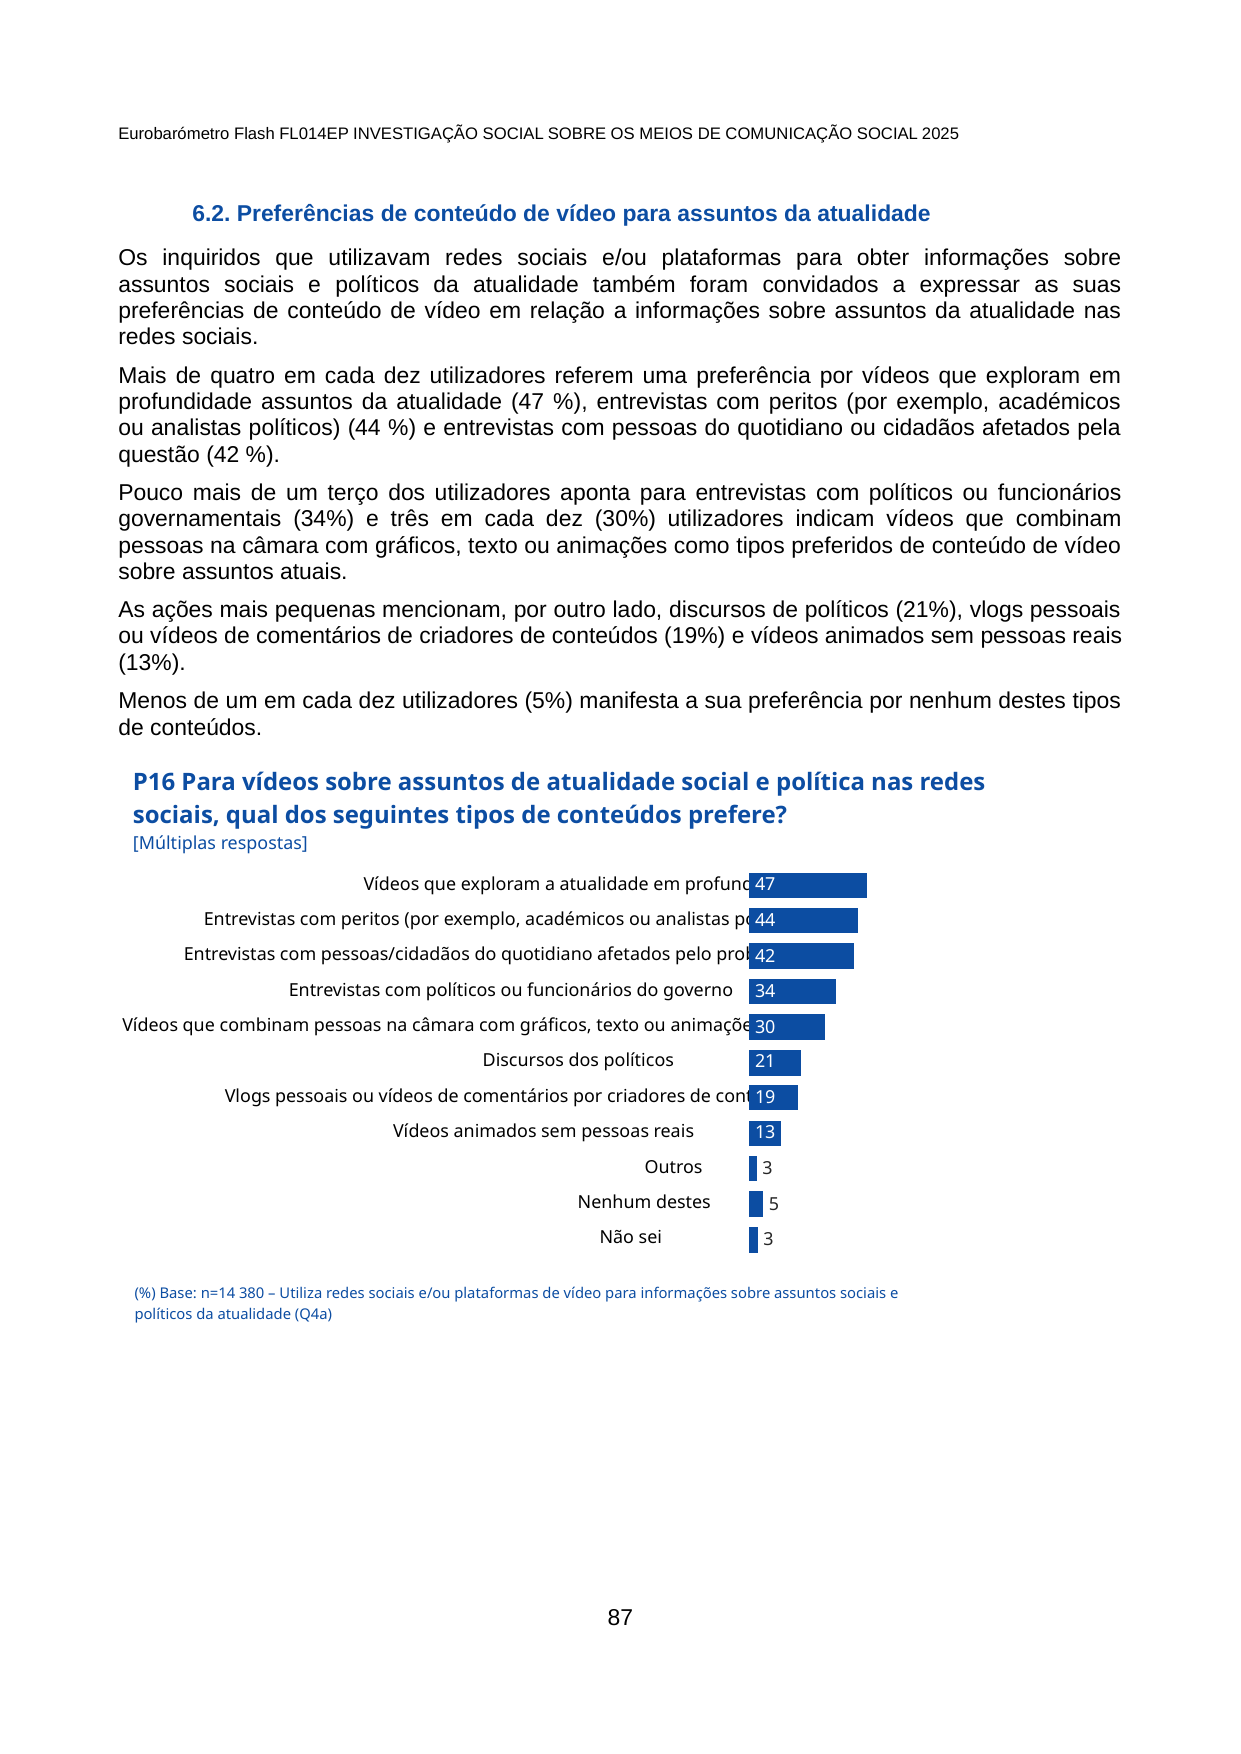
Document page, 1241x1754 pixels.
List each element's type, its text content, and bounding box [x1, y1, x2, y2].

text Mais de quatro em cada dez utilizadores referem uma preferência por vídeos que exploram em profundidade assuntos da atualidade (47 %), entrevistas com peritos (por exemplo, académicos ou analistas políticos) (44 %) e entrevistas com pessoas do quotidiano ou cidadãos afetados pela questão (42 %). [118, 362, 1122, 467]
text As ações mais pequenas mencionam, por outro lado, discursos de políticos (21%), vlogs pessoais ou vídeos de comentários de criadores de conteúdos (19%) e vídeos animados sem pessoas reais (13%). [118, 596, 1122, 675]
text Menos de um em cada dez utilizadores (5%) manifesta a sua preferência por nenhum destes tipos de conteúdos. [118, 687, 1122, 740]
text Pouco mais de um terço dos utilizadores aponta para entrevistas com políticos ou funcionários governamentais (34%) e três em cada dez (30%) utilizadores indicam vídeos que combinam pessoas na câmara com gráficos, texto ou animações como tipos preferidos de conteúdo de vídeo sobre assuntos atuais. [118, 479, 1122, 584]
subtitle 6.2. Preferências de conteúdo de vídeo para assuntos da atualidade [118, 199, 1122, 226]
text Os inquiridos que utilizavam redes sociais e/ou plataformas para obter informações sobre assuntos sociais e políticos da atualidade também foram convidados a expressar as suas preferências de conteúdo de vídeo em relação a informações sobre assuntos da atualidade nas redes sociais. [118, 244, 1122, 350]
